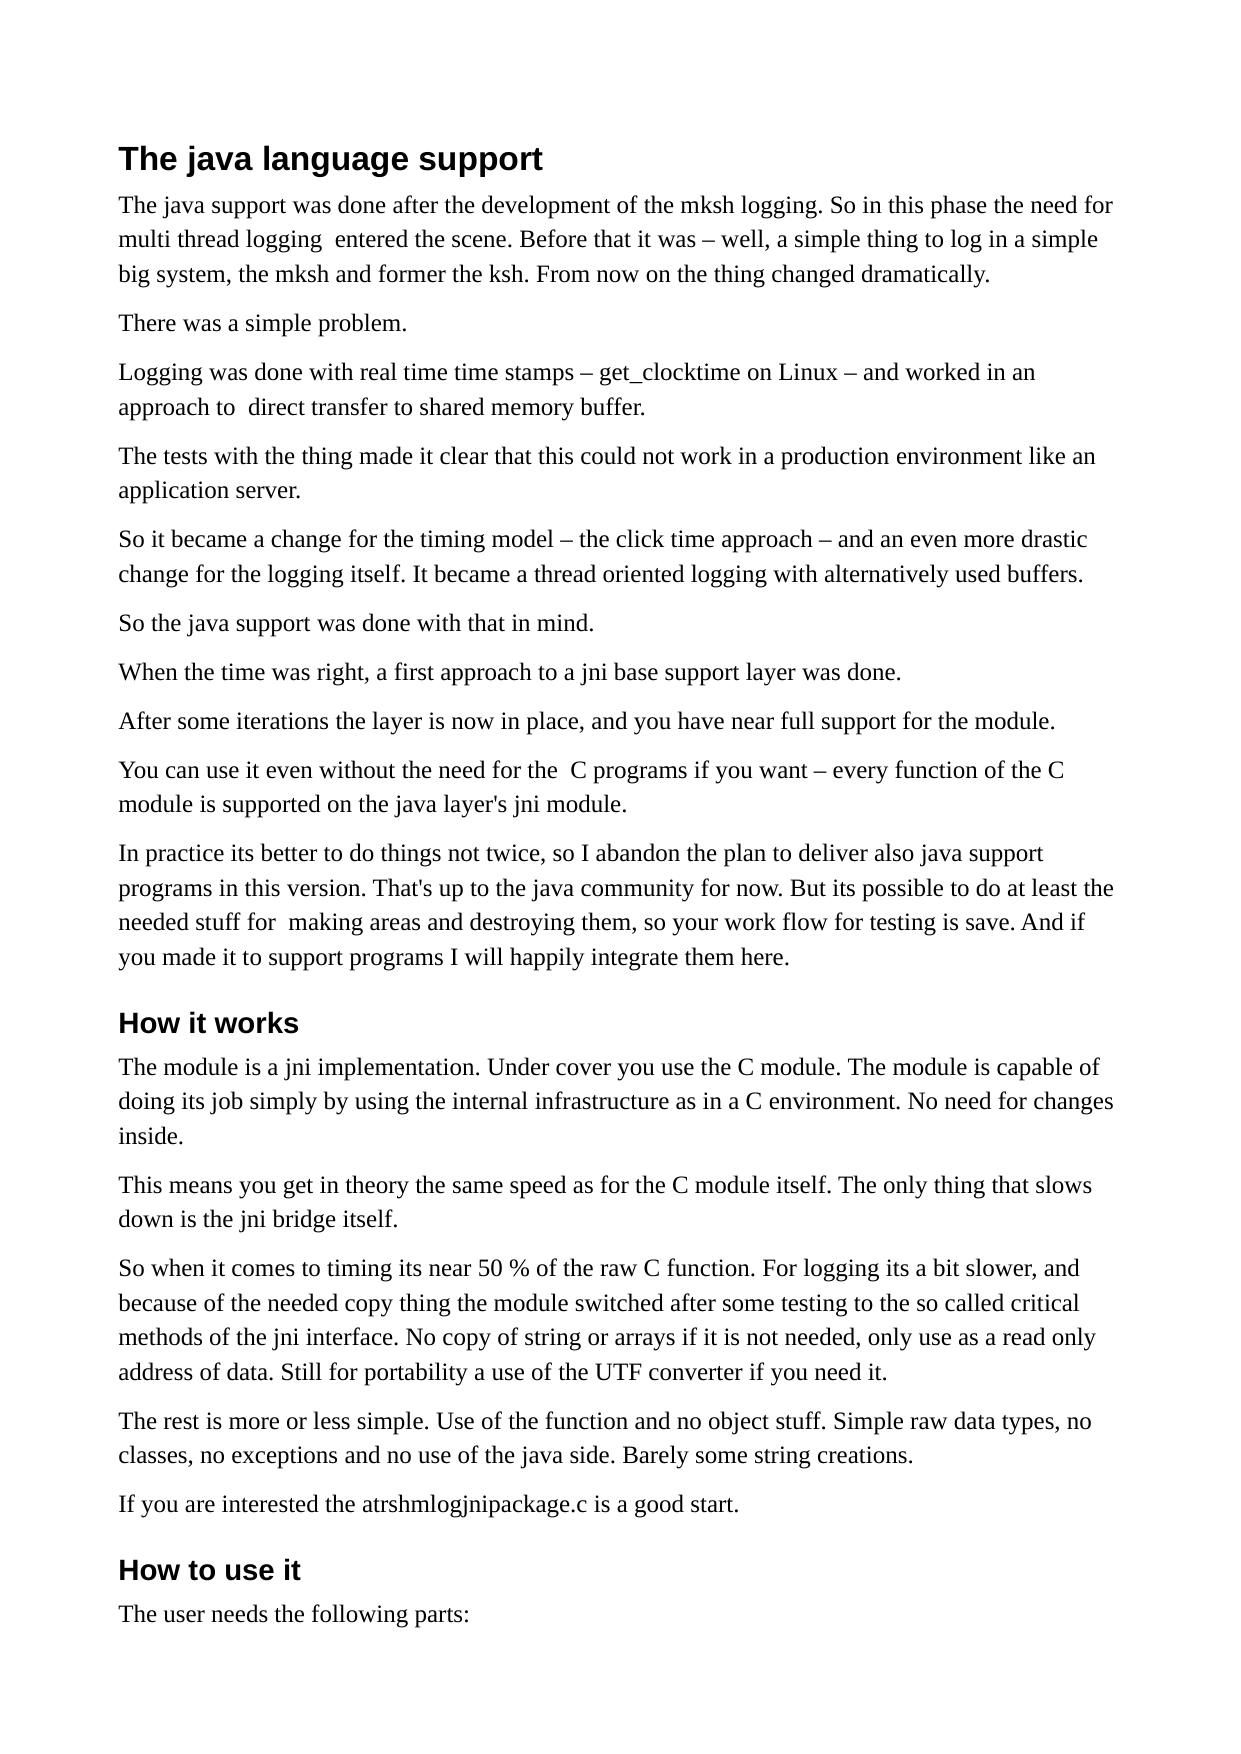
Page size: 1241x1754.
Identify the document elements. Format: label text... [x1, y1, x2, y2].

text This means you get in theory the same speed as for the C module itself. The only thing that slows down is the jni bridge itself. [118, 1170, 1122, 1233]
text If you are interested the atrshmlogjnipackage.c is a good start. [118, 1489, 1122, 1518]
subtitle The java language support [118, 139, 1122, 178]
text The module is a jni implementation. Under cover you use the C module. The module is capable of doing its job simply by using the internal infrastructure as in a C environment. No need for changes inside. [118, 1052, 1122, 1149]
text So when it comes to timing its near 50 % of the raw C function. For logging its a bit slower, and because of the needed copy thing the module switched after some testing to the so called critical methods of the jni interface. No copy of string or arrays if it is not needed, only use as a read only address of data. Still for portability a use of the UTF converter if you need it. [118, 1253, 1122, 1386]
subtitle How it works [118, 1006, 1122, 1039]
text After some iterations the layer is now in place, and you have near full support for the module. [118, 706, 1122, 735]
subtitle How to use it [118, 1553, 1122, 1587]
text The java support was done after the development of the mksh logging. So in this phase the need for multi thread logging entered the scene. Before that it was – well, a simple thing to log in a simple big system, the mksh and former the ksh. From now on the thing changed dramatically. [118, 190, 1122, 288]
text You can use it even without the need for the C programs if you want – every function of the C module is supported on the java layer's jni module. [118, 755, 1122, 818]
text So the java support was done with that in mind. [118, 608, 1122, 637]
text When the time was right, a first approach to a jni base support layer was done. [118, 657, 1122, 686]
text The tests with the thing made it clear that this could not work in a production environment like an application server. [118, 441, 1122, 504]
text Logging was done with real time time stamps – get_clocktime on Linux – and worked in an approach to direct transfer to shared memory buffer. [118, 357, 1122, 420]
text So it became a change for the timing model – the click time approach – and an even more drastic change for the logging itself. It became a thread oriented logging with alternatively used buffers. [118, 524, 1122, 587]
text In practice its better to do things not twice, so I abandon the plan to deliver also java support programs in this version. That's up to the java community for now. But its possible to do at least the needed stuff for making areas and destroying them, so your work flow for testing is save. And if you made it to support programs I will happily integrate them here. [118, 838, 1122, 971]
text The user needs the following parts: [118, 1599, 1122, 1628]
text The rest is more or less simple. Use of the function and no object stuff. Simple raw data types, no classes, no exceptions and no use of the java side. Barely some string creations. [118, 1406, 1122, 1469]
text There was a simple problem. [118, 308, 1122, 337]
